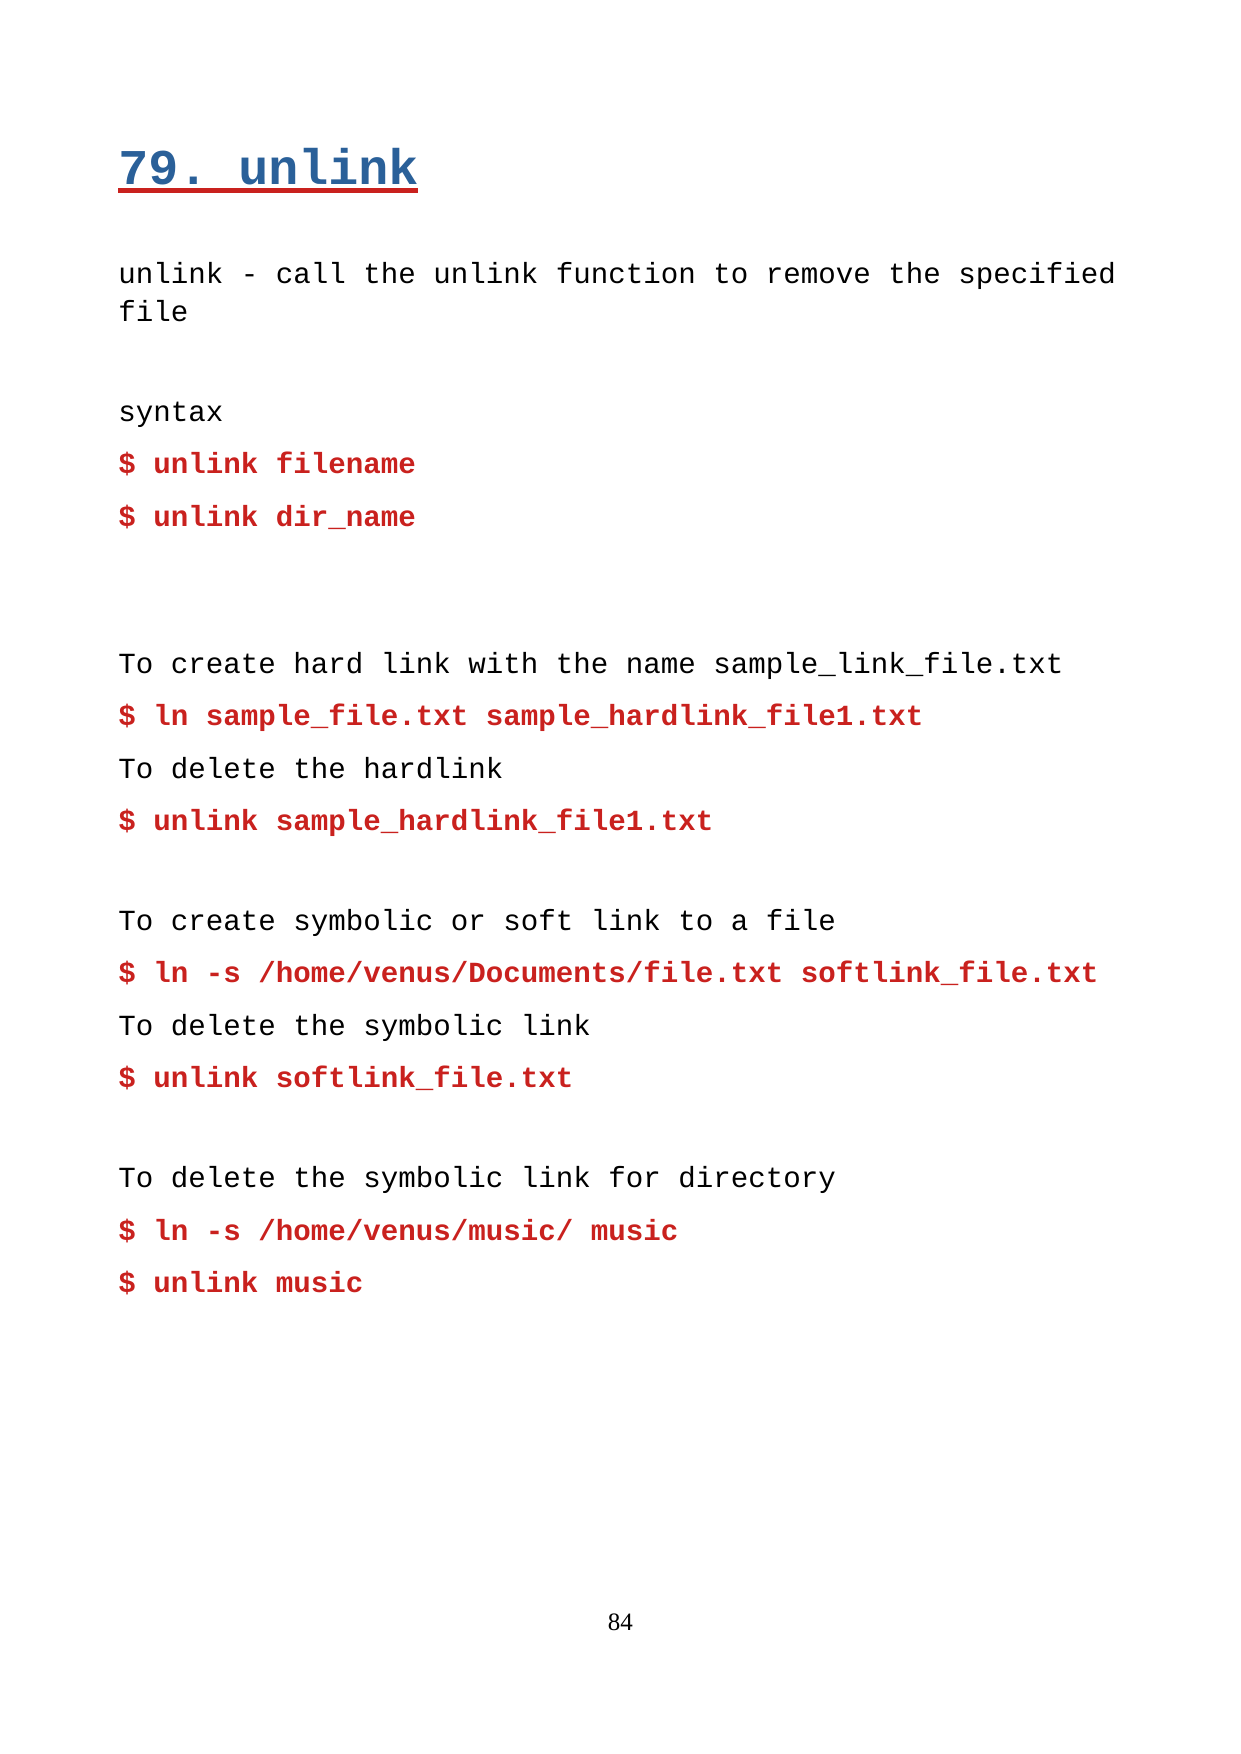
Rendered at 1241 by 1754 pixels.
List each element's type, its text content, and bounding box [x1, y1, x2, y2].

text syntax [118, 397, 1122, 430]
text To create hard link with the name sample_link_file.txt [118, 649, 1122, 682]
text unlink - call the unlink function to remove the specified file [118, 259, 1122, 330]
subtitle 79. unlink [118, 143, 1122, 200]
text $ ln -s /home/venus/music/ music [118, 1216, 1122, 1249]
text $ unlink music [118, 1268, 1122, 1301]
text $ unlink softlink_file.txt [118, 1064, 1122, 1097]
text To delete the symbolic link [118, 1011, 1122, 1044]
text $ ln sample_file.txt sample_hardlink_file1.txt [118, 701, 1122, 734]
text $ ln -s /home/venus/Documents/file.txt softlink_file.txt [118, 959, 1122, 992]
text To delete the symbolic link for directory [118, 1163, 1122, 1196]
text $ unlink dir_name [118, 502, 1122, 535]
text To create symbolic or soft link to a file [118, 906, 1122, 939]
text $ unlink filename [118, 449, 1122, 483]
text $ unlink sample_hardlink_file1.txt [118, 806, 1122, 839]
text To delete the hardlink [118, 754, 1122, 787]
